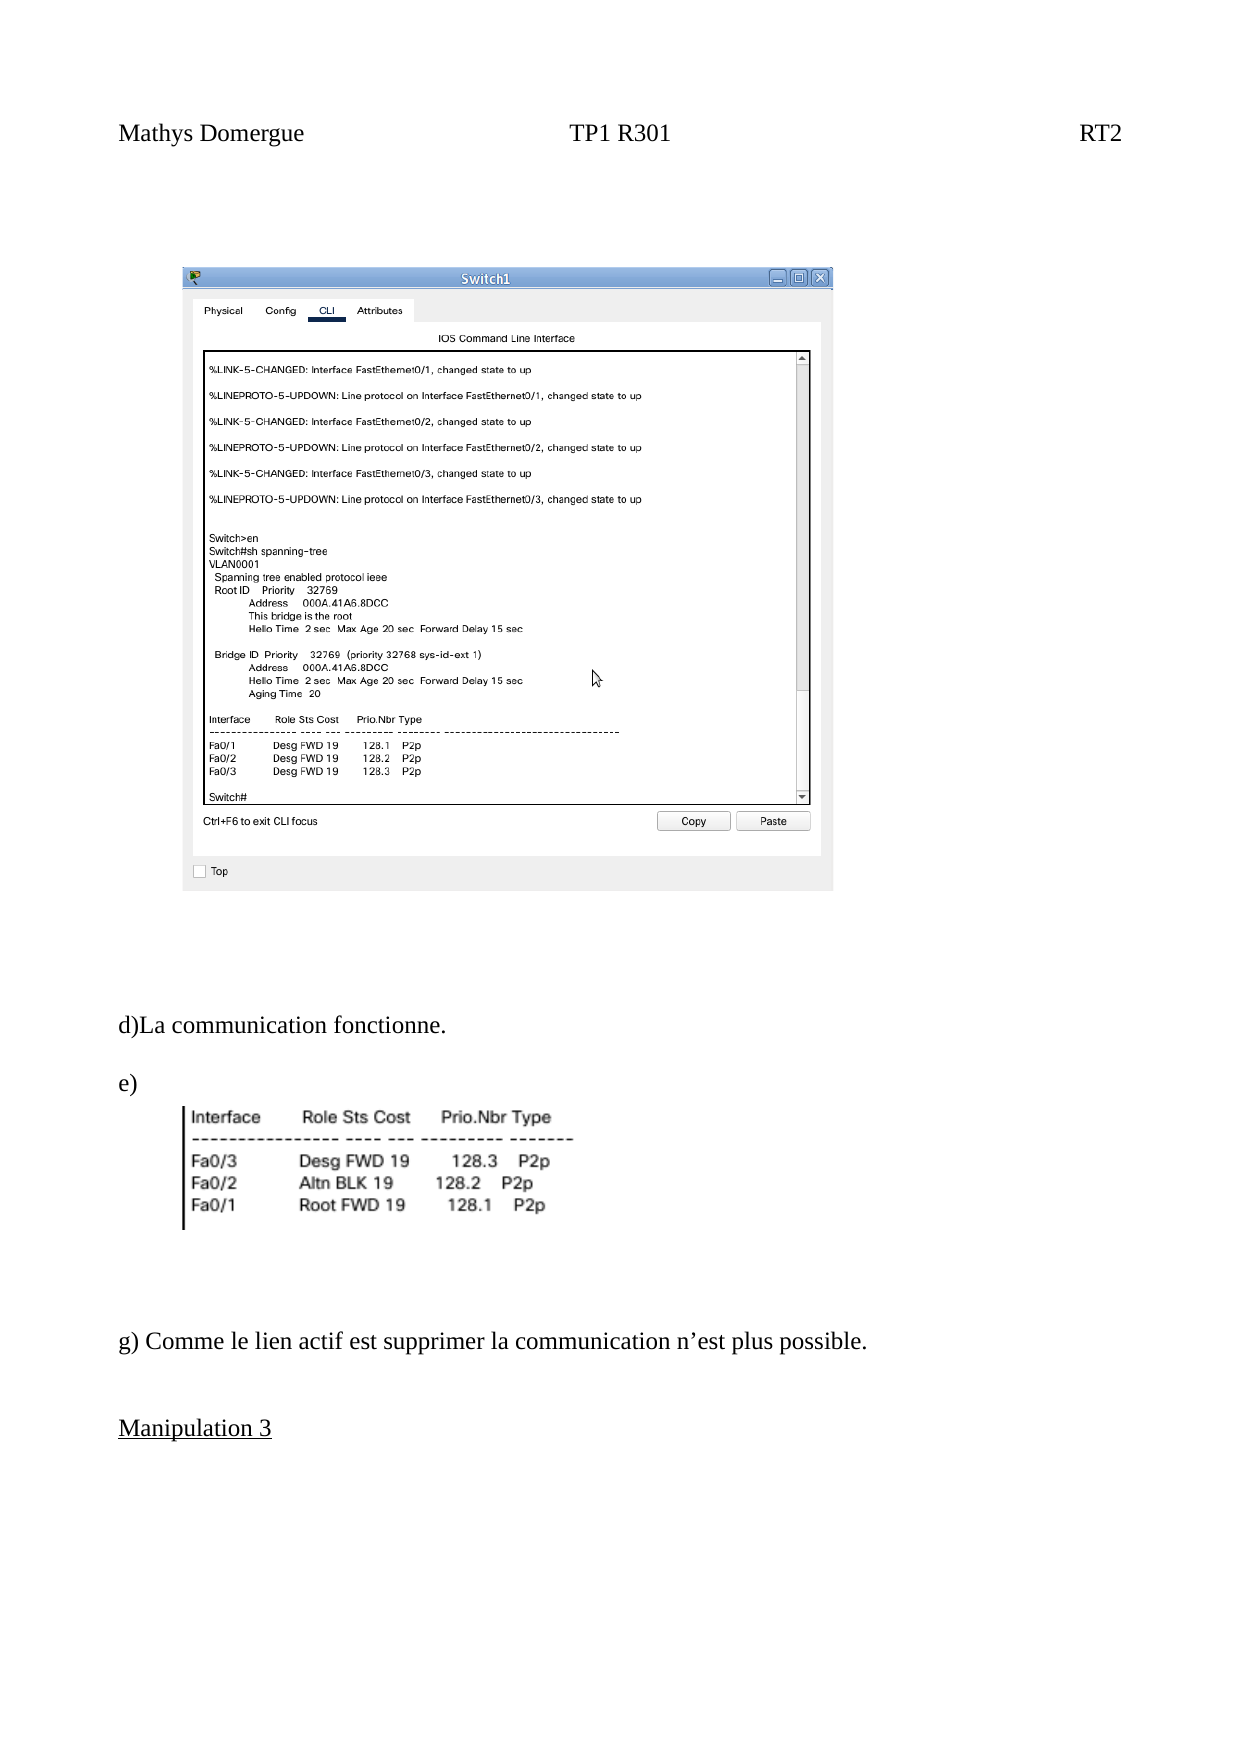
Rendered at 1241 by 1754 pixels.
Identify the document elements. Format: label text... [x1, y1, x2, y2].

text d)La communication fonctionne. [118, 1010, 1122, 1039]
picture [272, 267, 746, 891]
text g) Comme le lien actif est supprimer la communication n’est plus possible. [118, 1326, 1122, 1355]
picture [182, 1106, 575, 1230]
text Manipulation 3 [118, 1413, 1122, 1441]
text e) [118, 1068, 1122, 1096]
